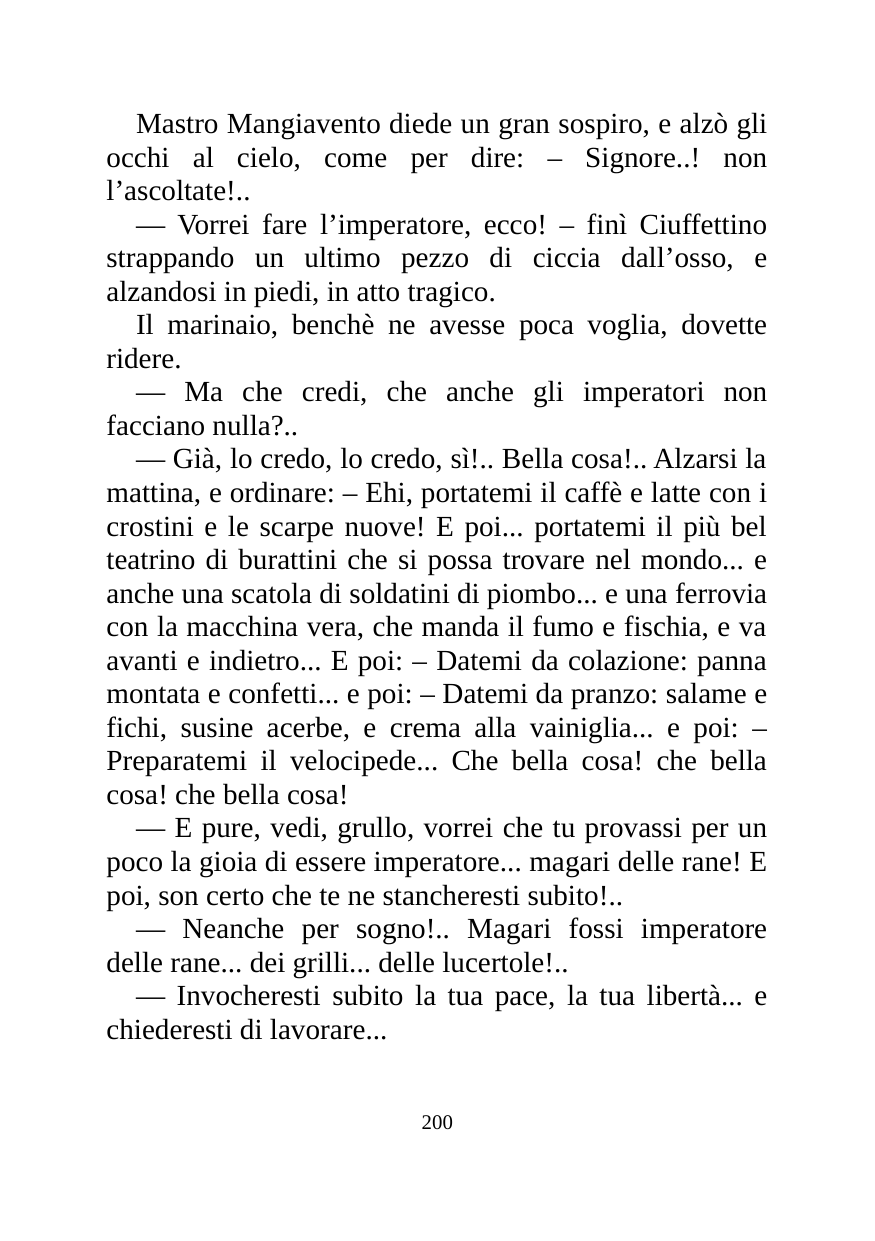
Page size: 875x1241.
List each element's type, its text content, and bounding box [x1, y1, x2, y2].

text — Neanche per sogno!.. Magari fossi imperatore delle rane... dei grilli... delle lucertole!.. [106, 911, 768, 978]
text — Vorrei fare l’imperatore, ecco! – finì Ciuffettino strappando un ultimo pezzo di ciccia dall’osso, e alzandosi in piedi, in atto tragico. [106, 207, 768, 307]
text Il marinaio, benchè ne avesse poca voglia, dovette ridere. [106, 307, 768, 374]
text — E pure, vedi, grullo, vorrei che tu provassi per un poco la gioia di essere imperatore... magari delle rane! E poi, son certo che te ne stancheresti subito!.. [106, 811, 768, 911]
text Mastro Mangiavento diede un gran sospiro, e alzò gli occhi al cielo, come per dire: – Signore..! non l’ascoltate!.. [106, 106, 768, 207]
text — Ma che credi, che anche gli imperatori non facciano nulla?.. [106, 374, 768, 442]
text — Invocheresti subito la tua pace, la tua libertà... e chiederesti di lavorare... [106, 978, 768, 1045]
text — Già, lo credo, lo credo, sì!.. Bella cosa!.. Alzarsi la mattina, e ordinare: – Ehi, portatemi il caffè e latte con i crostini e le scarpe nuove! E poi... portatemi il più bel teatrino di burattini che si possa trovare nel mondo... e anche una scatola di soldatini di piombo... e una ferrovia con la macchina vera, che manda il fumo e fischia, e va avanti e indietro... E poi: – Datemi da colazione: panna montata e confetti... e poi: – Datemi da pranzo: salame e fichi, susine acerbe, e crema alla vainiglia... e poi: – Preparatemi il velocipede... Che bella cosa! che bella cosa! che bella cosa! [106, 442, 768, 811]
